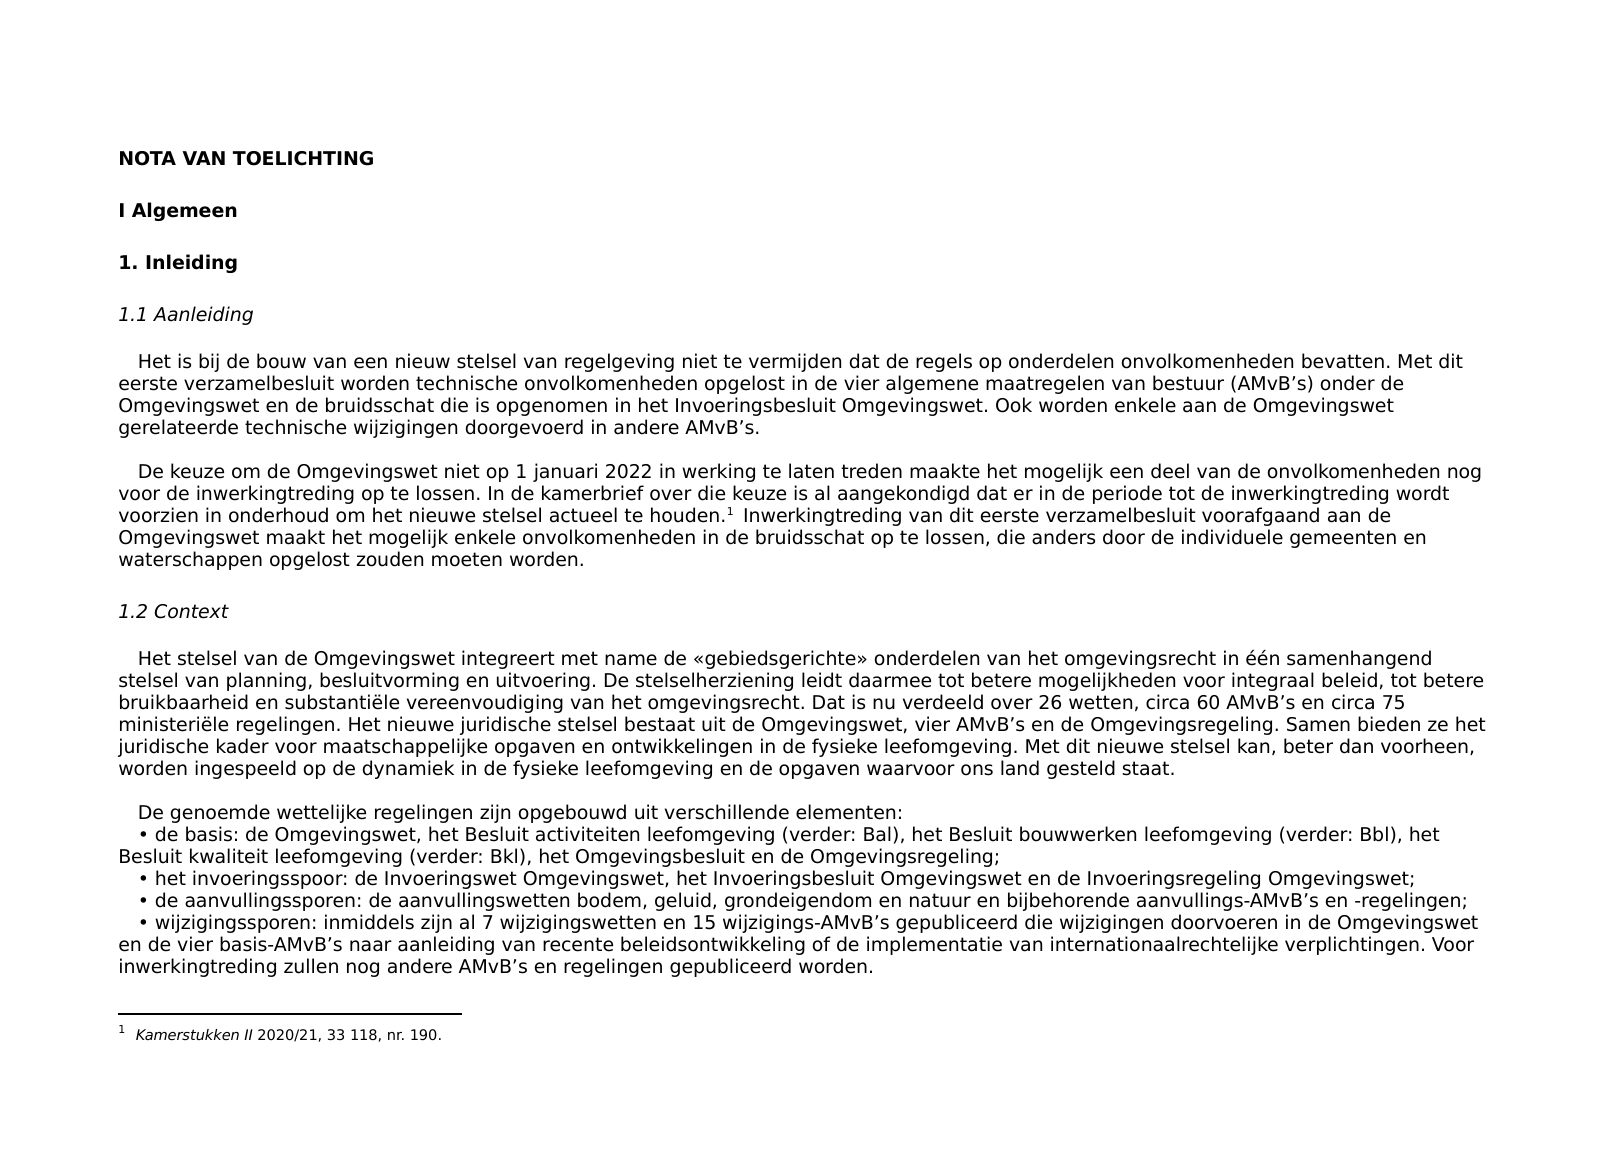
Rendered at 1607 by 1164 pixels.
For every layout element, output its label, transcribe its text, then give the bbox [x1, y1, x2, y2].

text De keuze om de Omgevingswet niet op 1 januari 2022 in werking te laten treden maakte het mogelijk een deel van de onvolkomenheden nog voor de inwerkingtreding op te lossen. In de kamerbrief over die keuze is al aangekondigd dat er in de periode tot de inwerkingtreding wordt voorzien in onderhoud om het nieuwe stelsel actueel te houden. Inwerkingtreding van dit eerste verzamelbesluit voorafgaand aan de Omgevingswet maakt het mogelijk enkele onvolkomenheden in de bruidsschat op te lossen, die anders door de individuele gemeenten en waterschappen opgelost zouden moeten worden. [118, 461, 1488, 571]
subtitle NOTA VAN TOELICHTING [118, 148, 1488, 170]
text • de aanvullingssporen: de aanvullingswetten bodem, geluid, grondeigendom en natuur en bijbehorende aanvullings-AMvB’s en -regelingen; [118, 890, 1488, 912]
text De genoemde wettelijke regelingen zijn opgebouwd uit verschillende elementen: [118, 802, 1488, 824]
text Het is bij de bouw van een nieuw stelsel van regelgeving niet te vermijden dat de regels op onderdelen onvolkomenheden bevatten. Met dit eerste verzamelbesluit worden technische onvolkomenheden opgelost in de vier algemene maatregelen van bestuur (AMvB’s) onder de Omgevingswet en de bruidsschat die is opgenomen in het Invoeringsbesluit Omgevingswet. Ook worden enkele aan de Omgevingswet gerelateerde technische wijzigingen doorgevoerd in andere AMvB’s. [118, 351, 1488, 439]
text • wijzigingssporen: inmiddels zijn al 7 wijzigingswetten en 15 wijzigings-AMvB’s gepubliceerd die wijzigingen doorvoeren in de Omgevingswet en de vier basis-AMvB’s naar aanleiding van recente beleidsontwikkeling of de implementatie van internationaalrechtelijke verplichtingen. Voor inwerkingtreding zullen nog andere AMvB’s en regelingen gepubliceerd worden. [118, 912, 1488, 978]
subtitle 1. Inleiding [118, 252, 1488, 274]
text Het stelsel van de Omgevingswet integreert met name de «gebiedsgerichte» onderdelen van het omgevingsrecht in één samenhangend stelsel van planning, besluitvorming en uitvoering. De stelselherziening leidt daarmee tot betere mogelijkheden voor integraal beleid, tot betere bruikbaarheid en substantiële vereenvoudiging van het omgevingsrecht. Dat is nu verdeeld over 26 wetten, circa 60 AMvB’s en circa 75 ministeriële regelingen. Het nieuwe juridische stelsel bestaat uit de Omgevingswet, vier AMvB’s en de Omgevingsregeling. Samen bieden ze het juridische kader voor maatschappelijke opgaven en ontwikkelingen in de fysieke leefomgeving. Met dit nieuwe stelsel kan, beter dan voorheen, worden ingespeeld op de dynamiek in de fysieke leefomgeving en de opgaven waarvoor ons land gesteld staat. [118, 648, 1488, 780]
text • de basis: de Omgevingswet, het Besluit activiteiten leefomgeving (verder: Bal), het Besluit bouwwerken leefomgeving (verder: Bbl), het Besluit kwaliteit leefomgeving (verder: Bkl), het Omgevingsbesluit en de Omgevingsregeling; [118, 824, 1488, 868]
subtitle 1.2 Context [118, 601, 1488, 623]
subtitle I Algemeen [118, 200, 1488, 222]
subtitle 1.1 Aanleiding [118, 304, 1488, 326]
text • het invoeringsspoor: de Invoeringswet Omgevingswet, het Invoeringsbesluit Omgevingswet en de Invoeringsregeling Omgevingswet; [118, 868, 1488, 890]
text Kamerstukken II 2020/21, 33 118, nr. 190. [118, 1023, 1488, 1045]
